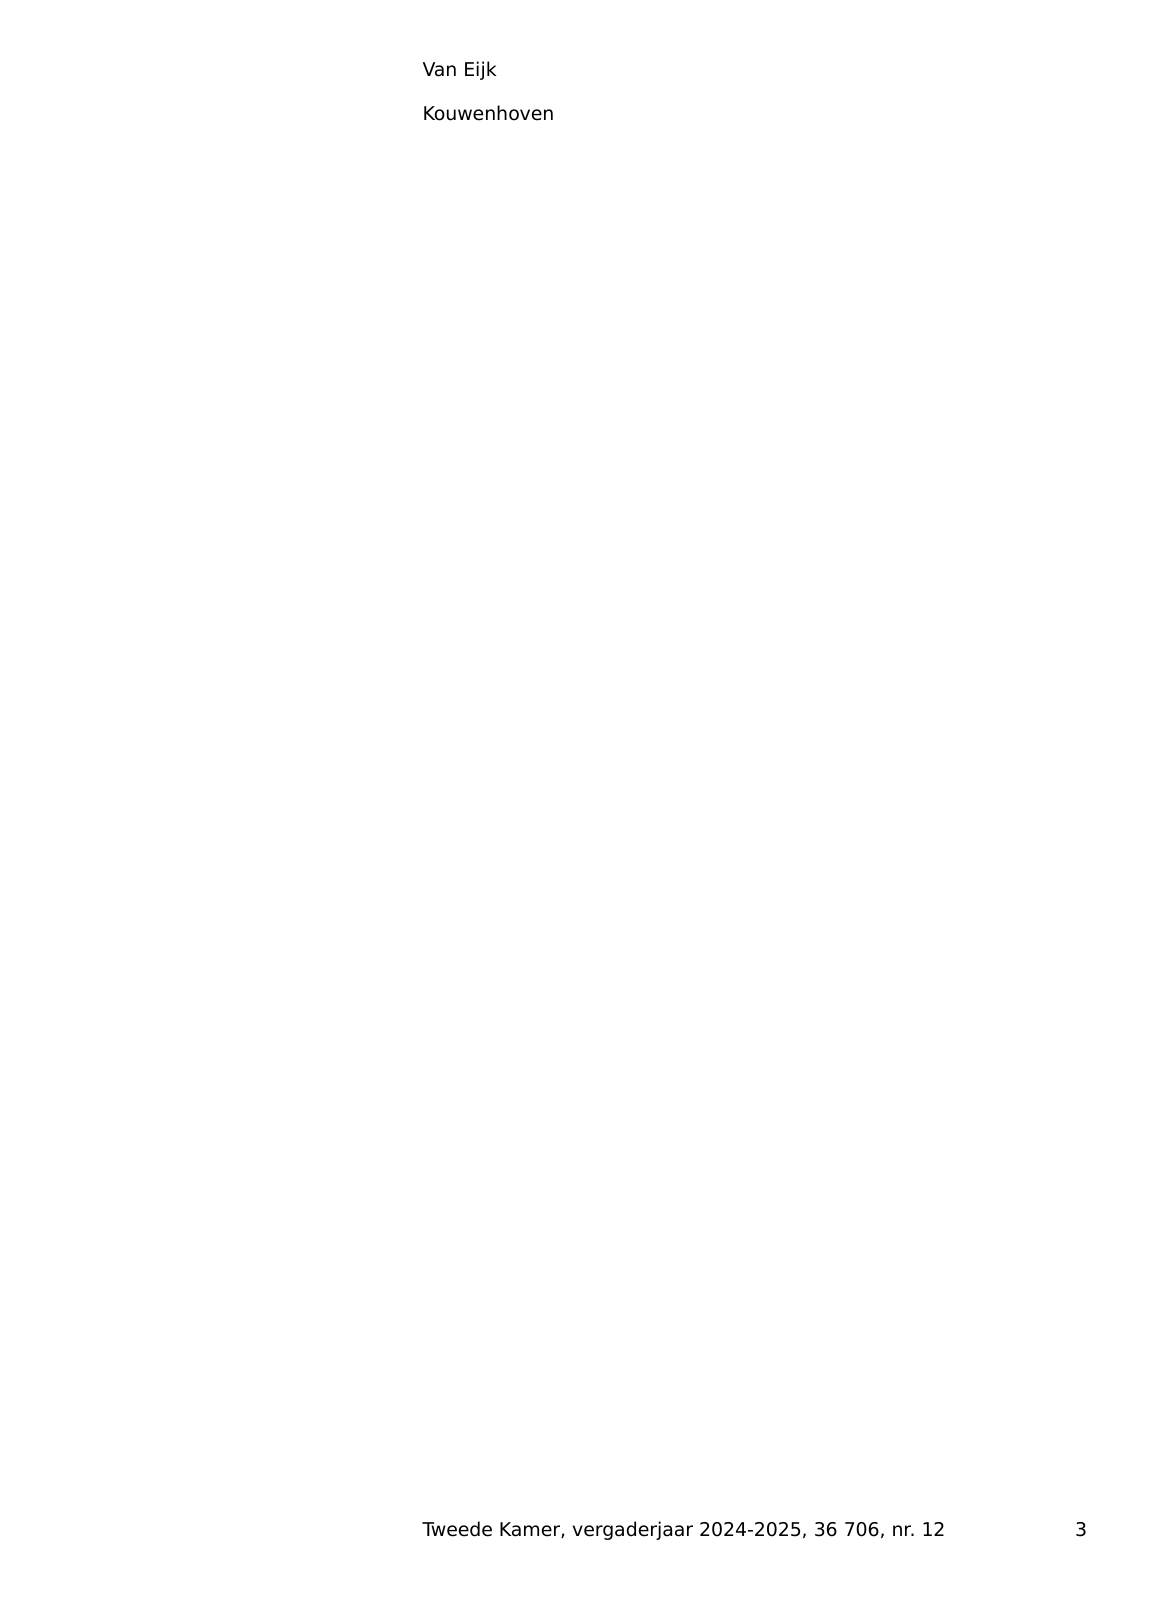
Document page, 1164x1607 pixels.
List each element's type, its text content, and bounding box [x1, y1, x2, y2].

text Van Eijk Kouwenhoven [422, 59, 1087, 125]
